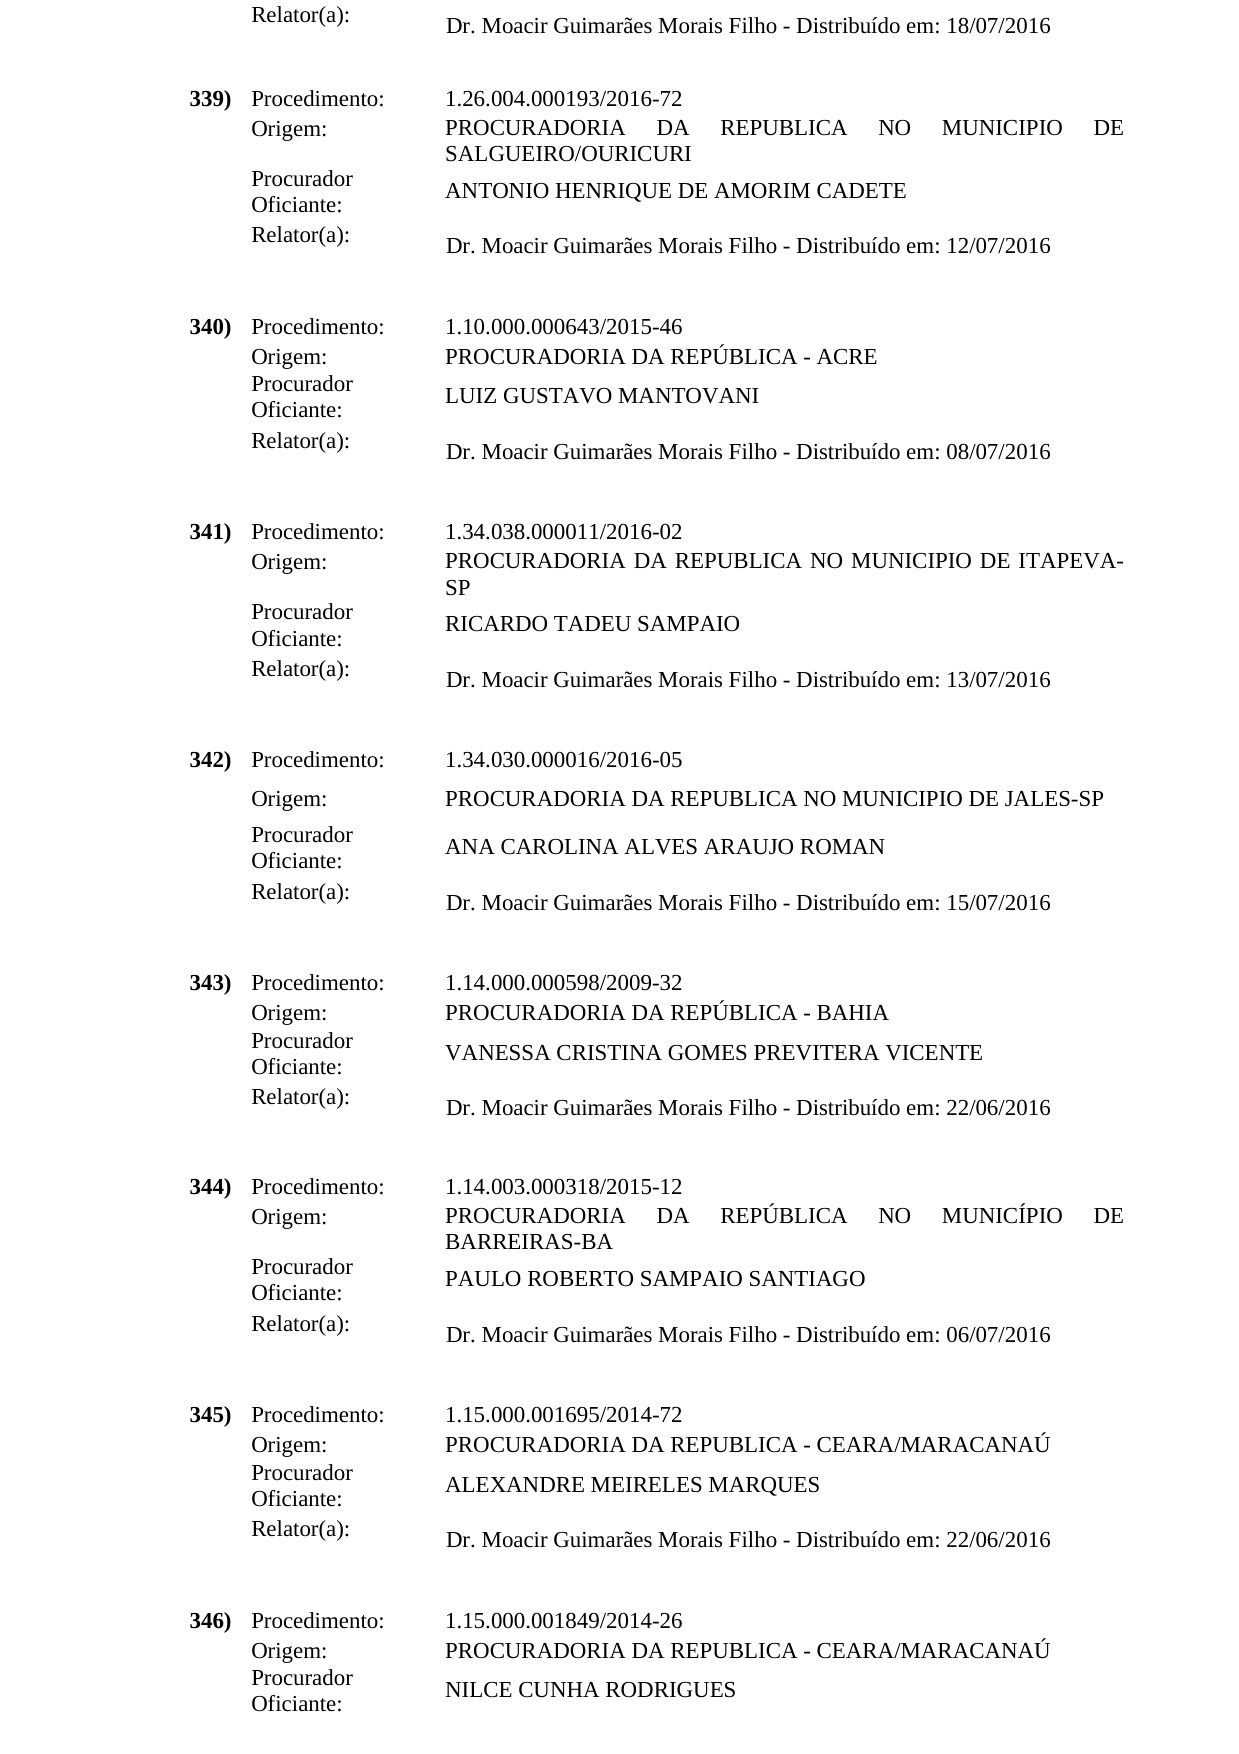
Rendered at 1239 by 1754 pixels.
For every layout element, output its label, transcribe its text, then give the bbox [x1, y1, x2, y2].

table_cell [0, 1027, 189, 1078]
table_cell Origem: [251, 1636, 445, 1664]
table_header [445, 54, 1124, 84]
table_cell 1.34.030.000016/2016-05 [445, 745, 1124, 774]
table_header Relator(a): [251, 1082, 446, 1111]
table_cell [0, 1309, 189, 1363]
table_header Dr. Moacir Guimarães Morais Filho - Distribuído em: 18/07/2016 [446, 0, 1122, 51]
table_cell PROCURADORIA DA REPUBLICA NO MUNICIPIO DE ITAPEVA-SP [445, 547, 1124, 598]
table_cell [0, 576, 189, 598]
table_cell [0, 370, 189, 421]
table_cell PROCURADORIA DA REPUBLICA NO MUNICIPIO DE SALGUEIRO/OURICURI [445, 114, 1124, 165]
table_cell [0, 775, 189, 821]
table_cell [1125, 1664, 1239, 1715]
table_header Dr. Moacir Guimarães Morais Filho - Distribuído em: 08/07/2016 [446, 426, 1122, 477]
table_cell [251, 931, 445, 968]
table_cell PROCURADORIA DA REPÚBLICA - ACRE [445, 342, 1124, 370]
table_cell [0, 1459, 189, 1510]
table_cell [251, 877, 1124, 931]
table_header Dr. Moacir Guimarães Morais Filho - Distribuído em: 22/06/2016 [446, 1514, 1122, 1565]
table_cell [1125, 1568, 1239, 1606]
table_cell [251, 1337, 446, 1360]
table_cell Origem: [251, 775, 445, 821]
table_cell [1125, 114, 1239, 142]
table_cell [251, 905, 446, 928]
table_cell [1125, 654, 1239, 708]
table_cell PROCURADORIA DA REPUBLICA - CEARA/MARACANAÚ [445, 1430, 1124, 1459]
table_cell ALEXANDRE MEIRELES MARQUES [445, 1459, 1124, 1510]
table_cell Origem: [251, 1202, 445, 1231]
table_cell Origem: [251, 1430, 445, 1459]
table_cell [189, 1253, 251, 1304]
table_cell [1125, 342, 1239, 370]
table_cell [251, 708, 445, 745]
table_header Relator(a): [251, 426, 446, 454]
table_cell ANTONIO HENRIQUE DE AMORIM CADETE [445, 165, 1124, 216]
table_cell [189, 1202, 251, 1231]
table_cell [1125, 708, 1239, 745]
table_cell [251, 0, 1124, 54]
table_cell PROCURADORIA DA REPÚBLICA NO MUNICÍPIO DE BARREIRAS-BA [445, 1202, 1124, 1253]
table_cell [189, 165, 251, 216]
table_cell 1.14.003.000318/2015-12 [445, 1172, 1124, 1201]
table_cell [0, 274, 189, 312]
table_cell [1125, 480, 1239, 517]
table_cell 344) [189, 1172, 251, 1201]
table_cell [189, 1514, 251, 1568]
table_cell Origem: [251, 114, 445, 142]
table_cell [1125, 1606, 1239, 1634]
table_cell [251, 1568, 445, 1606]
table_cell [445, 1363, 1124, 1400]
table_cell PROCURADORIA DA REPUBLICA - CEARA/MARACANAÚ [445, 1636, 1124, 1664]
table_cell [189, 576, 251, 598]
table_cell [0, 312, 189, 340]
table_cell [189, 598, 251, 649]
table_cell [189, 1459, 251, 1510]
table_cell [251, 249, 446, 271]
table_cell [445, 274, 1124, 312]
table_cell NILCE CUNHA RODRIGUES [445, 1664, 1124, 1715]
table_cell Procurador Oficiante: [251, 598, 445, 651]
table_cell [189, 708, 251, 745]
table_cell RICARDO TADEU SAMPAIO [445, 598, 1124, 649]
table_cell [1125, 1430, 1239, 1459]
table_header [1125, 1136, 1239, 1172]
table_cell [251, 1309, 1124, 1363]
table_cell 342) [189, 745, 251, 774]
table_cell [0, 654, 189, 708]
table_cell Procedimento: [251, 745, 445, 774]
table_cell [251, 426, 1124, 480]
table_cell [1125, 1400, 1239, 1429]
table_cell [1125, 220, 1239, 274]
table_cell [0, 1253, 189, 1304]
table_cell [1125, 576, 1239, 598]
table_header Dr. Moacir Guimarães Morais Filho - Distribuído em: 12/07/2016 [446, 220, 1122, 271]
table_cell [0, 877, 189, 931]
table_cell [251, 682, 446, 705]
table_cell [189, 998, 251, 1027]
table_header Relator(a): [251, 654, 446, 682]
table_cell [0, 1514, 189, 1568]
table_cell [189, 274, 251, 312]
table_cell Procedimento: [251, 1606, 445, 1634]
table_cell Procurador Oficiante: [251, 165, 445, 217]
table_cell 1.15.000.001849/2014-26 [445, 1606, 1124, 1634]
table_header Dr. Moacir Guimarães Morais Filho - Distribuído em: 22/06/2016 [446, 1082, 1122, 1133]
table_cell [1125, 598, 1239, 649]
table_cell [0, 426, 189, 480]
table_cell [445, 931, 1124, 968]
table_cell [251, 1111, 446, 1133]
table_cell [1125, 1082, 1239, 1136]
table_cell [0, 598, 189, 649]
table_cell Origem: [251, 998, 445, 1027]
table_cell [445, 1568, 1124, 1606]
table_cell Origem: [251, 547, 445, 576]
table_cell Procurador Oficiante: [251, 1459, 445, 1511]
table_cell [0, 114, 189, 142]
table_cell [0, 745, 189, 774]
table_cell [0, 708, 189, 745]
table_header [0, 54, 189, 84]
table_cell [1125, 165, 1239, 216]
table_cell [251, 1231, 445, 1253]
table_cell [189, 654, 251, 708]
table_cell 339) [189, 84, 251, 112]
table_cell [0, 821, 189, 872]
table_cell [251, 1514, 1124, 1568]
table_cell [251, 454, 446, 477]
table_cell Procedimento: [251, 517, 445, 546]
table_cell [251, 29, 446, 51]
table_cell [0, 1082, 189, 1136]
table_cell 346) [189, 1606, 251, 1634]
table_cell Procedimento: [251, 1400, 445, 1429]
table_cell [1125, 1027, 1239, 1078]
table_cell [1125, 84, 1239, 112]
table_cell [189, 370, 251, 421]
table_cell [189, 1231, 251, 1253]
table_cell [1125, 998, 1239, 1027]
table_cell [1125, 312, 1239, 340]
table_cell 1.34.038.000011/2016-02 [445, 517, 1124, 546]
table_cell [0, 1568, 189, 1606]
table_cell [0, 517, 189, 546]
table_cell [0, 1606, 189, 1634]
table_cell Procedimento: [251, 84, 445, 112]
table_cell [189, 426, 251, 480]
table_cell [0, 0, 189, 54]
table_cell [0, 1636, 189, 1664]
table_cell Procurador Oficiante: [251, 1664, 445, 1717]
table_cell [0, 1363, 189, 1400]
table_cell 1.10.000.000643/2015-46 [445, 312, 1124, 340]
table_cell [251, 142, 445, 165]
table_cell [189, 114, 251, 142]
table_cell [189, 1430, 251, 1459]
table_cell [1125, 775, 1239, 821]
table_cell [1125, 745, 1239, 774]
table_cell [251, 220, 1124, 274]
table_cell [189, 1082, 251, 1136]
table_cell [189, 0, 251, 54]
table_cell Procedimento: [251, 312, 445, 340]
table_cell [251, 654, 1124, 708]
table_cell [251, 1082, 1124, 1136]
table_cell [1125, 426, 1239, 480]
table_cell [1125, 547, 1239, 576]
table_cell [251, 576, 445, 598]
table_cell PROCURADORIA DA REPUBLICA NO MUNICIPIO DE JALES-SP [445, 775, 1124, 821]
table_header Relator(a): [251, 1309, 446, 1337]
table_header [1125, 54, 1239, 84]
table_cell [0, 1172, 189, 1201]
table_cell PROCURADORIA DA REPÚBLICA - BAHIA [445, 998, 1124, 1027]
table_cell [1125, 1172, 1239, 1201]
table_header [0, 1136, 189, 1172]
table_header [251, 1136, 445, 1172]
table_cell ANA CAROLINA ALVES ARAUJO ROMAN [445, 821, 1124, 872]
table_header Relator(a): [251, 1514, 446, 1543]
table_cell [189, 342, 251, 370]
table_cell 341) [189, 517, 251, 546]
table_cell [0, 480, 189, 517]
table_cell [189, 1568, 251, 1606]
table_cell Procedimento: [251, 968, 445, 997]
table_cell [251, 1363, 445, 1400]
table_cell [0, 1400, 189, 1429]
table_cell [0, 84, 189, 112]
table_cell Procedimento: [251, 1172, 445, 1201]
table_cell [189, 775, 251, 821]
table_cell LUIZ GUSTAVO MANTOVANI [445, 370, 1124, 421]
table_cell [1125, 968, 1239, 997]
table_cell [189, 220, 251, 274]
table_cell [251, 274, 445, 312]
table_cell [1125, 1202, 1239, 1231]
table_cell [1125, 1363, 1239, 1400]
table_header [445, 1136, 1124, 1172]
table_header [251, 54, 445, 84]
table_cell Procurador Oficiante: [251, 1027, 445, 1079]
table_cell 345) [189, 1400, 251, 1429]
table_cell Procurador Oficiante: [251, 370, 445, 423]
table_cell [189, 1664, 251, 1715]
table_cell PAULO ROBERTO SAMPAIO SANTIAGO [445, 1253, 1124, 1304]
table_cell [445, 708, 1124, 745]
table_cell [1125, 1514, 1239, 1568]
table_cell [189, 1636, 251, 1664]
table_cell [1125, 1636, 1239, 1664]
table_cell [1125, 517, 1239, 546]
table_cell [1125, 0, 1239, 54]
table_cell [1125, 1459, 1239, 1510]
table_header Dr. Moacir Guimarães Morais Filho - Distribuído em: 13/07/2016 [446, 654, 1122, 705]
table_cell 1.15.000.001695/2014-72 [445, 1400, 1124, 1429]
table_cell [1125, 877, 1239, 931]
table_header [189, 1136, 251, 1172]
table_cell [189, 1363, 251, 1400]
table_cell [189, 547, 251, 576]
table_cell [189, 1027, 251, 1078]
table_cell [251, 1543, 446, 1565]
table_cell [0, 1231, 189, 1253]
table_header Dr. Moacir Guimarães Morais Filho - Distribuído em: 15/07/2016 [446, 877, 1122, 928]
table_cell [0, 342, 189, 370]
table_cell [0, 1430, 189, 1459]
table_cell [1125, 931, 1239, 968]
table_cell Procurador Oficiante: [251, 1253, 445, 1306]
table_cell [1125, 821, 1239, 872]
table_cell [1125, 1231, 1239, 1253]
table_cell [0, 1664, 189, 1715]
table_cell [1125, 1309, 1239, 1363]
table_cell [0, 931, 189, 968]
table_cell [189, 142, 251, 165]
table_header Relator(a): [251, 877, 446, 905]
table_cell [189, 1309, 251, 1363]
table_cell [189, 821, 251, 872]
table_cell Origem: [251, 342, 445, 370]
table_cell [1125, 1253, 1239, 1304]
table_cell [0, 547, 189, 576]
table_cell 340) [189, 312, 251, 340]
table_cell VANESSA CRISTINA GOMES PREVITERA VICENTE [445, 1027, 1124, 1078]
table_header Relator(a): [251, 0, 446, 28]
table_cell [1125, 370, 1239, 421]
table_header Relator(a): [251, 220, 446, 249]
table_cell [1125, 142, 1239, 165]
table_cell 343) [189, 968, 251, 997]
table_header Dr. Moacir Guimarães Morais Filho - Distribuído em: 06/07/2016 [446, 1309, 1122, 1360]
table_header [189, 54, 251, 84]
table_cell [0, 1202, 189, 1231]
table_cell [189, 877, 251, 931]
table_cell [0, 220, 189, 274]
table_cell Procurador Oficiante: [251, 821, 445, 874]
table_cell 1.26.004.000193/2016-72 [445, 84, 1124, 112]
table_cell 1.14.000.000598/2009-32 [445, 968, 1124, 997]
table_cell [0, 142, 189, 165]
table_cell [1125, 274, 1239, 312]
table_cell [0, 998, 189, 1027]
table_cell [189, 480, 251, 517]
table_cell [189, 931, 251, 968]
table_cell [445, 480, 1124, 517]
table_cell [0, 968, 189, 997]
table_cell [0, 165, 189, 216]
table_cell [251, 480, 445, 517]
